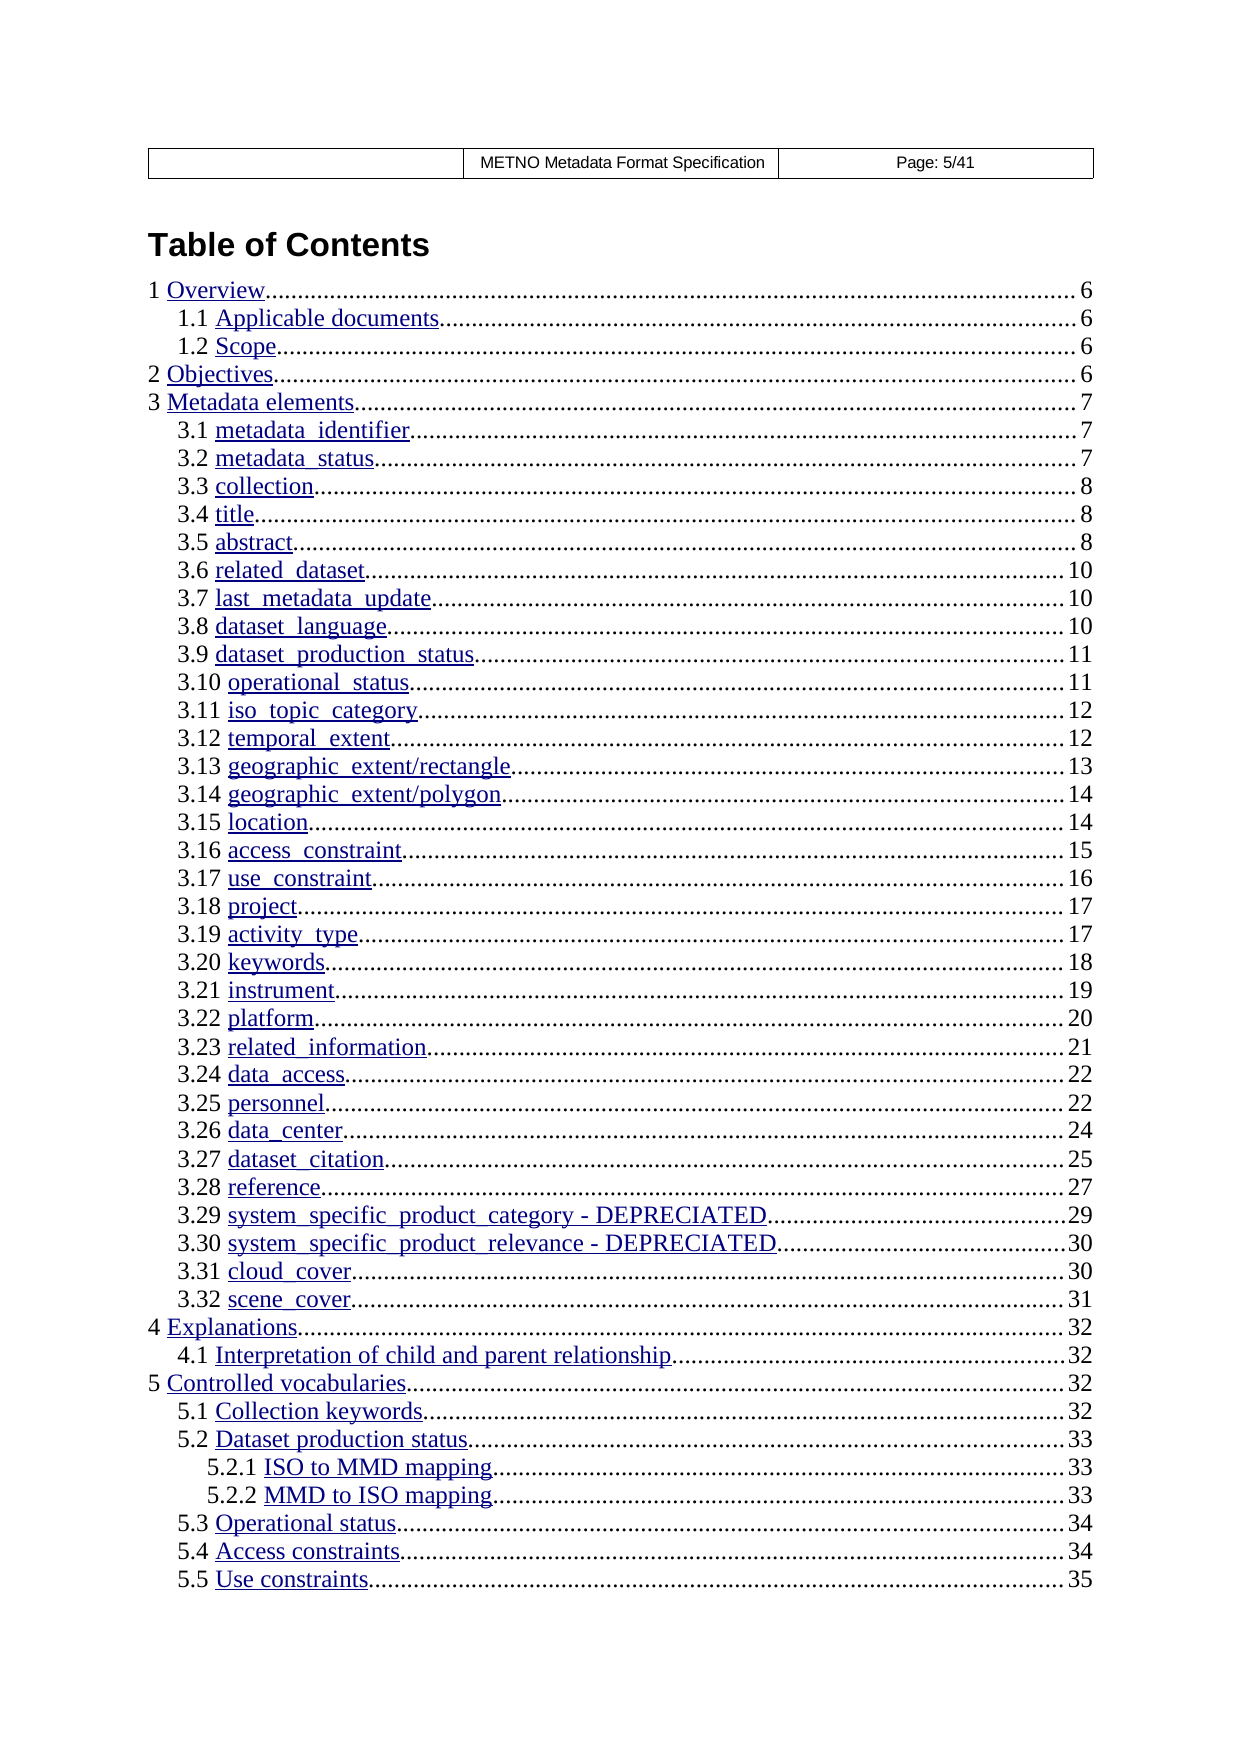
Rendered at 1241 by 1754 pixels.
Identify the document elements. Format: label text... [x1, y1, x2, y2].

text 3.7 last_metadata_update 10 [177, 584, 1093, 612]
text 5.2 Dataset production status 33 [177, 1425, 1093, 1453]
text 3.8 dataset_language 10 [177, 612, 1093, 640]
text 1.2 Scope 6 [177, 332, 1093, 360]
text 3.20 keywords 18 [177, 948, 1093, 976]
text 5.3 Operational status 34 [177, 1509, 1093, 1537]
text 5.4 Access constraints 34 [177, 1537, 1093, 1565]
text 3.25 personnel 22 [177, 1088, 1093, 1116]
text 3.18 project 17 [177, 892, 1093, 920]
text 3.1 metadata_identifier 7 [177, 416, 1093, 444]
text 3.24 data_access 22 [177, 1060, 1093, 1088]
text 3 Metadata elements 7 [148, 388, 1093, 416]
text 3.13 geographic_extent/rectangle 13 [177, 752, 1093, 780]
text 3.15 location 14 [177, 808, 1093, 836]
text 3.31 cloud_cover 30 [177, 1257, 1093, 1284]
text 5.2.1 ISO to MMD mapping 33 [207, 1453, 1093, 1481]
text 3.27 dataset_citation 25 [177, 1144, 1093, 1172]
text 5.2.2 MMD to ISO mapping 33 [207, 1481, 1093, 1509]
text 3.11 iso_topic_category 12 [177, 696, 1093, 724]
text 3.12 temporal_extent 12 [177, 724, 1093, 752]
text 3.9 dataset_production_status 11 [177, 640, 1093, 668]
text 3.3 collection 8 [177, 472, 1093, 500]
text 3.32 scene_cover 31 [177, 1284, 1093, 1313]
text 5.5 Use constraints 35 [177, 1565, 1093, 1593]
text 3.19 activity_type 17 [177, 920, 1093, 948]
text 3.5 abstract 8 [177, 528, 1093, 556]
text 3.28 reference 27 [177, 1172, 1093, 1201]
text 3.26 data_center 24 [177, 1116, 1093, 1144]
text 1 Overview 6 [148, 276, 1093, 304]
text 2 Objectives 6 [148, 360, 1093, 388]
text 3.29 system_specific_product_category - DEPRECIATED 29 [177, 1201, 1093, 1228]
text 1.1 Applicable documents 6 [177, 304, 1093, 332]
text 3.6 related_dataset 10 [177, 556, 1093, 584]
text 3.21 instrument 19 [177, 976, 1093, 1004]
text 3.14 geographic_extent/polygon 14 [177, 780, 1093, 808]
text 3.4 title 8 [177, 500, 1093, 528]
subtitle Table of Contents [148, 226, 1093, 263]
text 5 Controlled vocabularies 32 [148, 1369, 1093, 1397]
text 3.22 platform 20 [177, 1004, 1093, 1032]
text 3.17 use_constraint 16 [177, 864, 1093, 892]
text 3.23 related_information 21 [177, 1032, 1093, 1060]
text 3.2 metadata_status 7 [177, 444, 1093, 472]
text 4.1 Interpretation of child and parent relationship 32 [177, 1341, 1093, 1369]
text 3.16 access_constraint 15 [177, 836, 1093, 864]
text 3.10 operational_status 11 [177, 668, 1093, 696]
text 5.1 Collection keywords 32 [177, 1397, 1093, 1425]
text 3.30 system_specific_product_relevance - DEPRECIATED 30 [177, 1228, 1093, 1257]
text 4 Explanations 32 [148, 1313, 1093, 1341]
